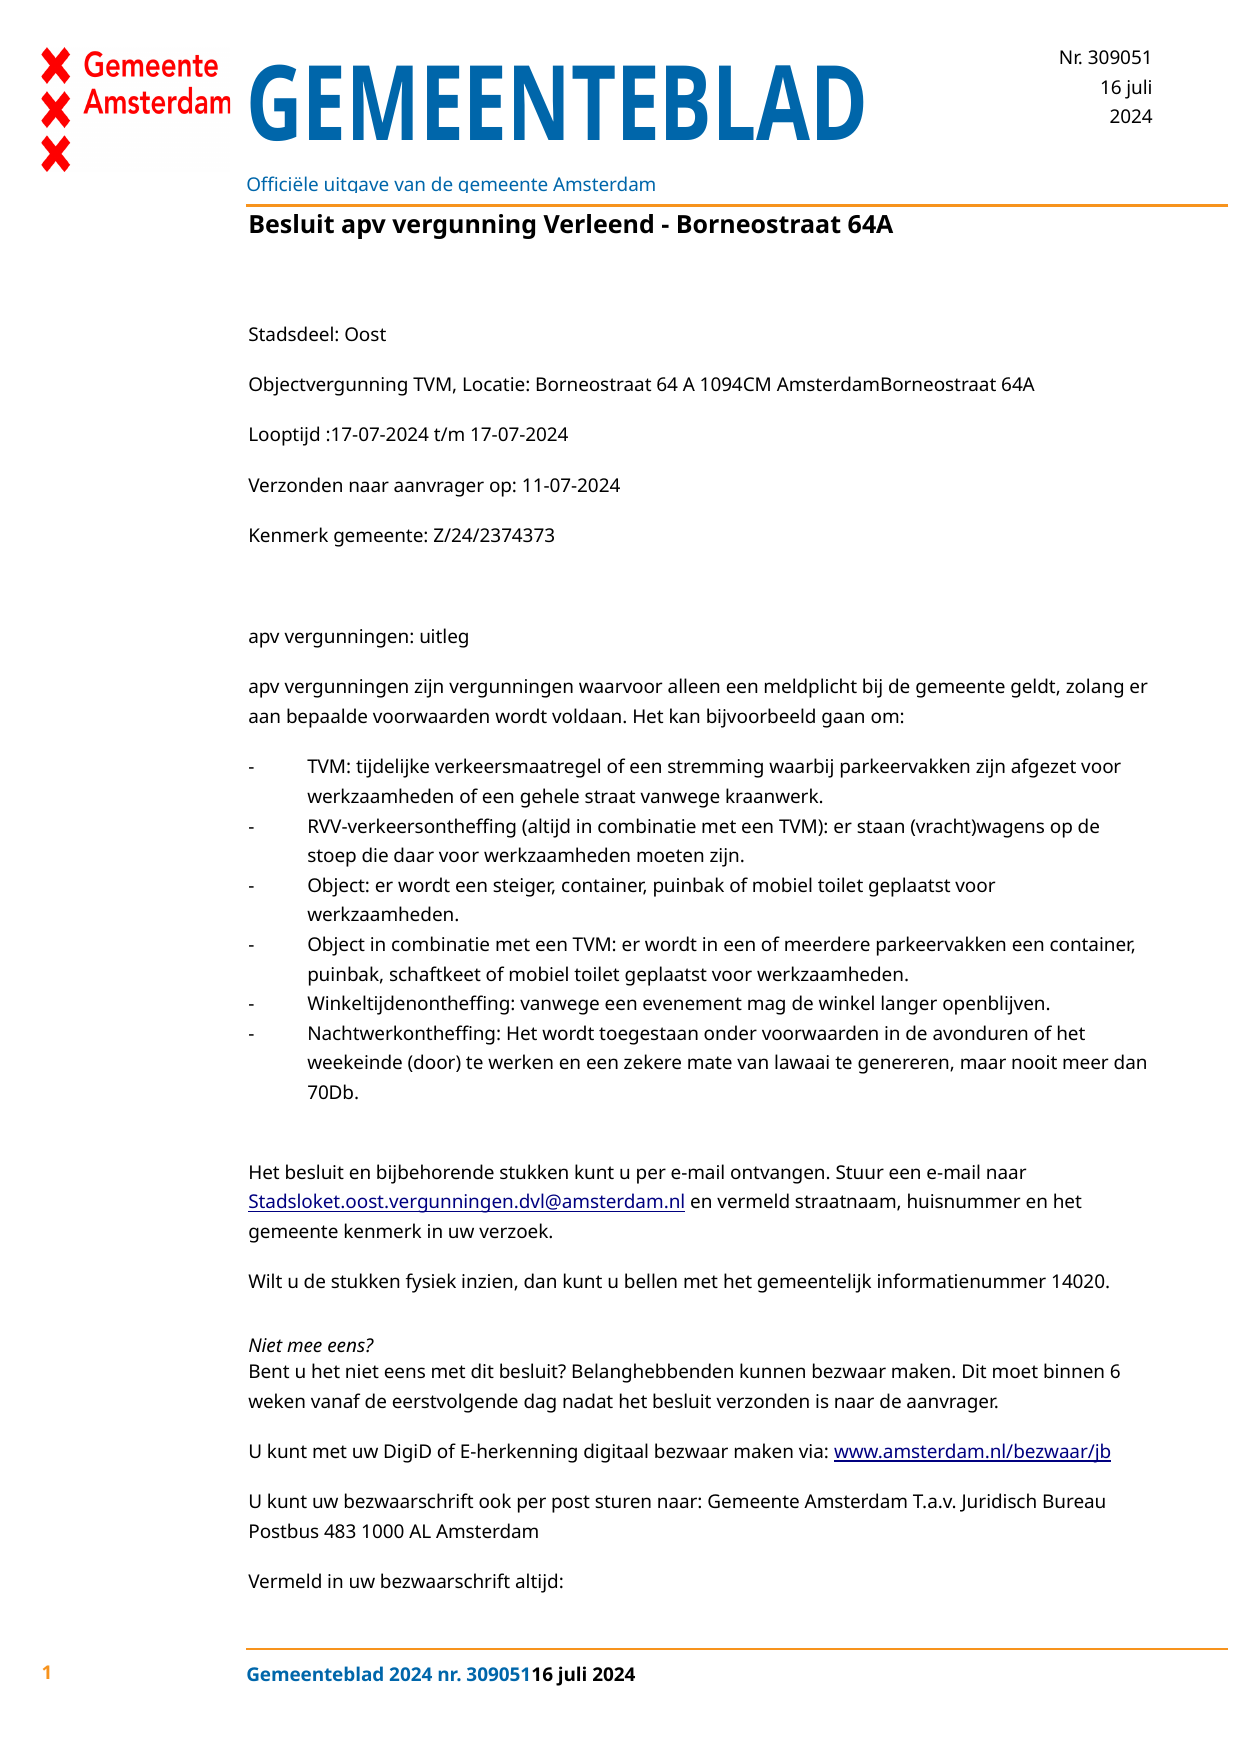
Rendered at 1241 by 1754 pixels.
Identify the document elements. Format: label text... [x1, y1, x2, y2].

list RVV-verkeersontheffing (altijd in combinatie met een TVM): er staan (vracht)wagens op de stoep die daar voor werkzaamheden moeten zijn. [248, 813, 1152, 868]
list TVM: tijdelijke verkeersmaatregel of een stremming waarbij parkeervakken zijn afgezet voor werkzaamheden of een gehele straat vanwege kraanwerk. [248, 754, 1152, 809]
text U kunt met uw DigiD of E-herkenning digitaal bezwaar maken via: www.amsterdam.nl/bezwaar/jb [248, 1438, 1152, 1464]
text Kenmerk gemeente: Z/24/2374373 [248, 522, 1152, 548]
text Stadsdeel: Oost [248, 321, 1152, 346]
text U kunt uw bezwaarschrift ook per post sturen naar: Gemeente Amsterdam T.a.v. Juridisch Bureau Postbus 483 1000 AL Amsterdam [248, 1489, 1152, 1544]
text apv vergunningen: uitleg [248, 623, 1152, 649]
text Niet mee eens? [248, 1333, 1152, 1358]
text apv vergunningen zijn vergunningen waarvoor alleen een meldplicht bij de gemeente geldt, zolang er aan bepaalde voorwaarden wordt voldaan. Het kan bijvoorbeeld gaan om: [248, 674, 1152, 729]
list Object in combinatie met een TVM: er wordt in een of meerdere parkeervakken een container, puinbak, schaftkeet of mobiel toilet geplaatst voor werkzaamheden. [248, 931, 1152, 986]
list Object: er wordt een steiger, container, puinbak of mobiel toilet geplaatst voor werkzaamheden. [248, 872, 1152, 927]
text Bent u het niet eens met dit besluit? Belanghebbenden kunnen bezwaar maken. Dit moet binnen 6 weken vanaf de eerstvolgende dag nadat het besluit verzonden is naar de aanvrager. [248, 1358, 1152, 1414]
text Objectvergunning TVM, Locatie: Borneostraat 64 A 1094CM AmsterdamBorneostraat 64A [248, 371, 1152, 397]
picture [41, 47, 231, 172]
text Besluit apv vergunning Verleend - Borneostraat 64A [248, 207, 1152, 241]
list Winkeltijdenontheffing: vanwege een evenement mag de winkel langer openblijven. [248, 990, 1152, 1016]
text Wilt u de stukken fysiek inzien, dan kunt u bellen met het gemeentelijk informatienummer 14020. [248, 1269, 1152, 1294]
text Het besluit en bijbehorende stukken kunt u per e-mail ontvangen. Stuur een e-mail naar Stadsloket.oost.vergunningen.dvl@amsterdam.nl en vermeld straatnaam, huisnummer en het gemeente kenmerk in uw verzoek. [248, 1159, 1152, 1244]
list Nachtwerkontheffing: Het wordt toegestaan onder voorwaarden in de avonduren of het weekeinde (door) te werken en een zekere mate van lawaai te genereren, maar nooit meer dan 70Db. [248, 1020, 1152, 1105]
text Vermeld in uw bezwaarschrift altijd: [248, 1569, 1152, 1594]
text Looptijd :17-07-2024 t/m 17-07-2024 [248, 422, 1152, 447]
text Verzonden naar aanvrager op: 11-07-2024 [248, 472, 1152, 498]
